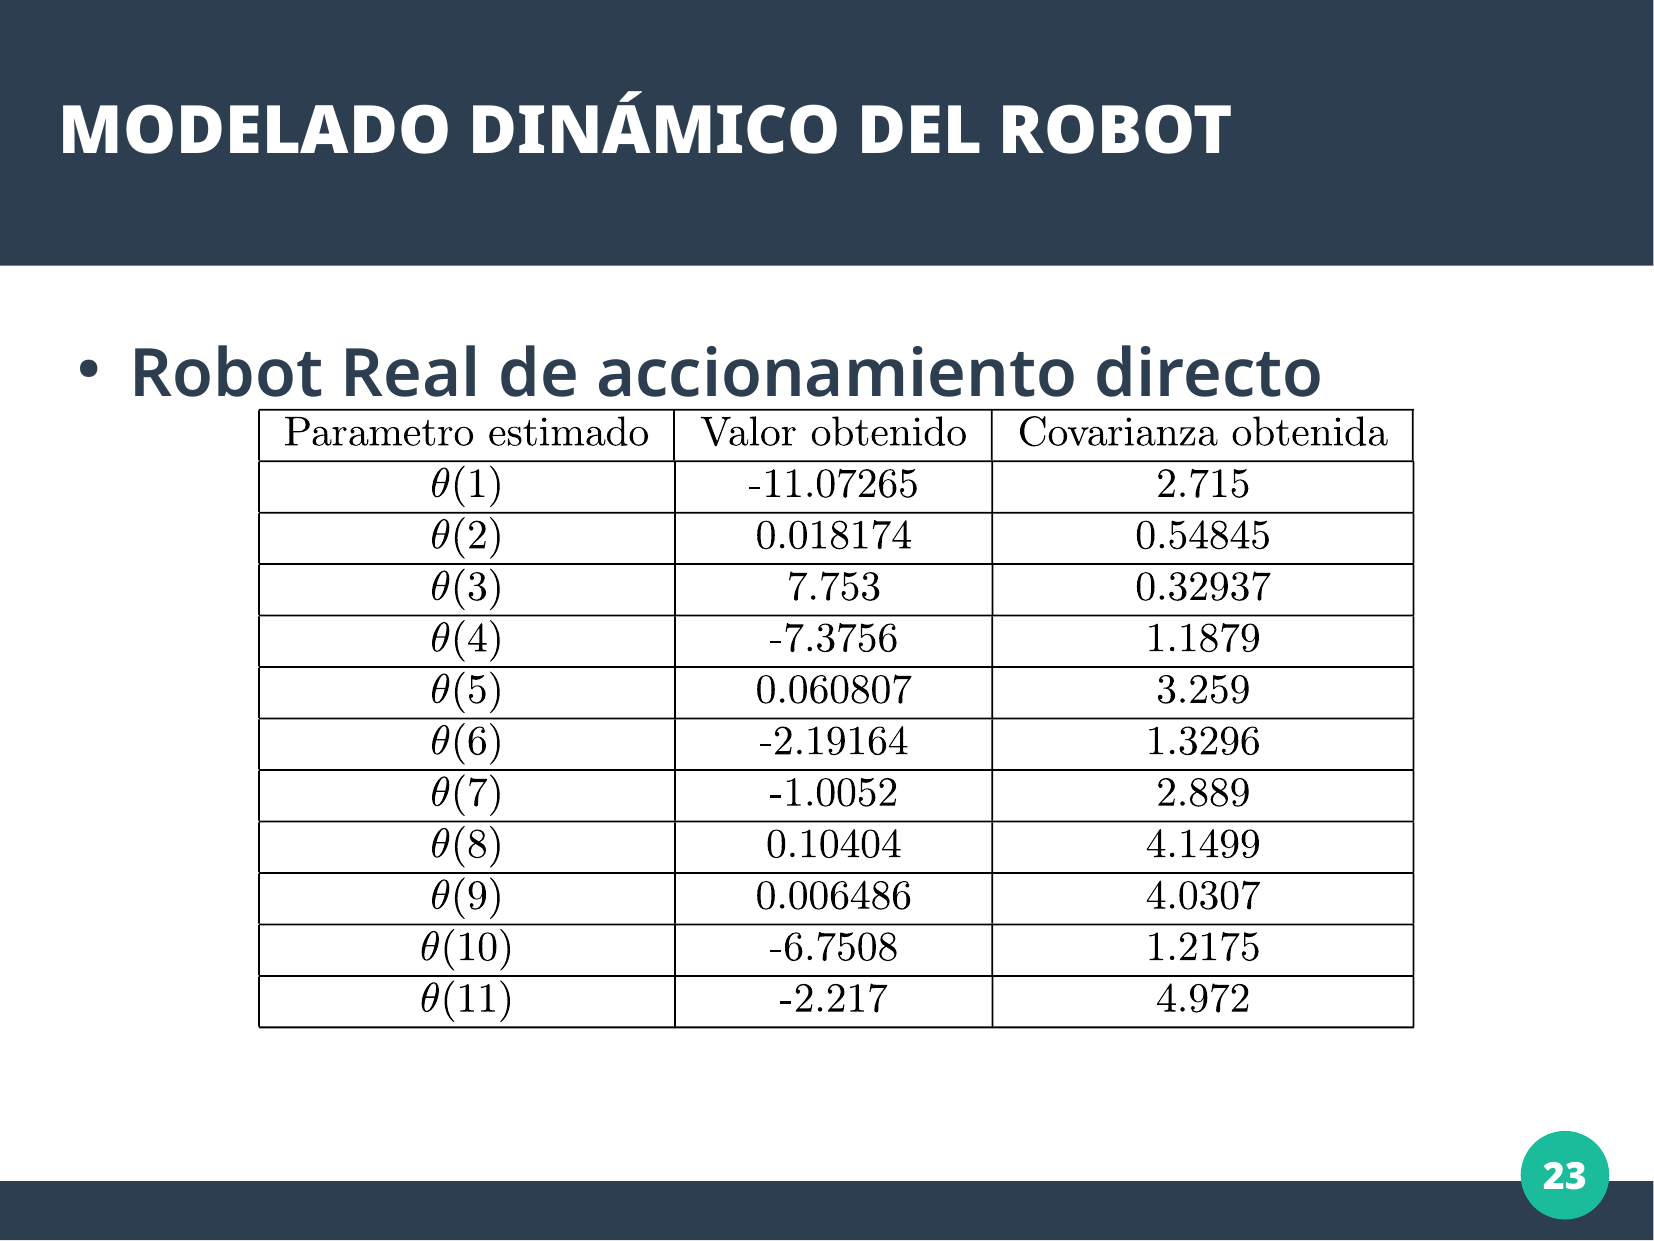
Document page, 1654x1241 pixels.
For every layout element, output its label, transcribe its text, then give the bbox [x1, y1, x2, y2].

list Robot Real de accionamiento directo [59, 324, 1595, 1152]
title MODELADO DINÁMICO DEL ROBOT [59, 49, 1595, 207]
text_box [258, 408, 1415, 1029]
